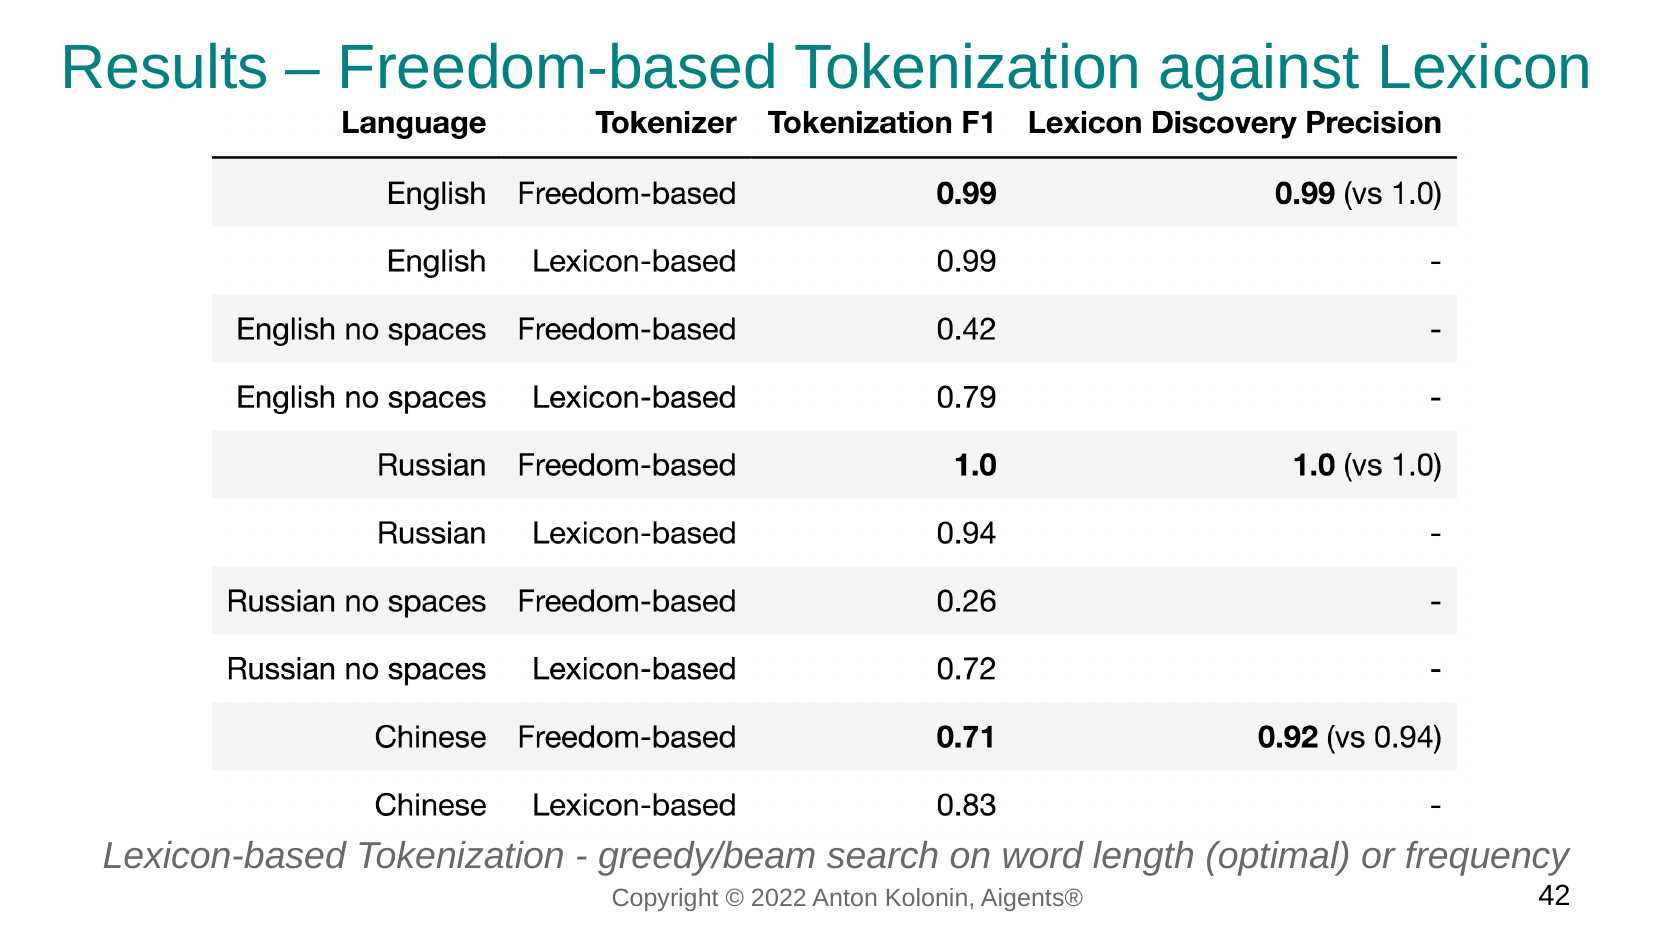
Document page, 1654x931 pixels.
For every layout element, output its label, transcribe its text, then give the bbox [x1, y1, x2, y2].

text_box Lexicon-based Tokenization - greedy/beam search on word length (optimal) or frequency [87, 827, 1595, 884]
text_box Results – Freedom-based Tokenization against Lexicon [0, 0, 1630, 135]
picture [202, 135, 1476, 827]
